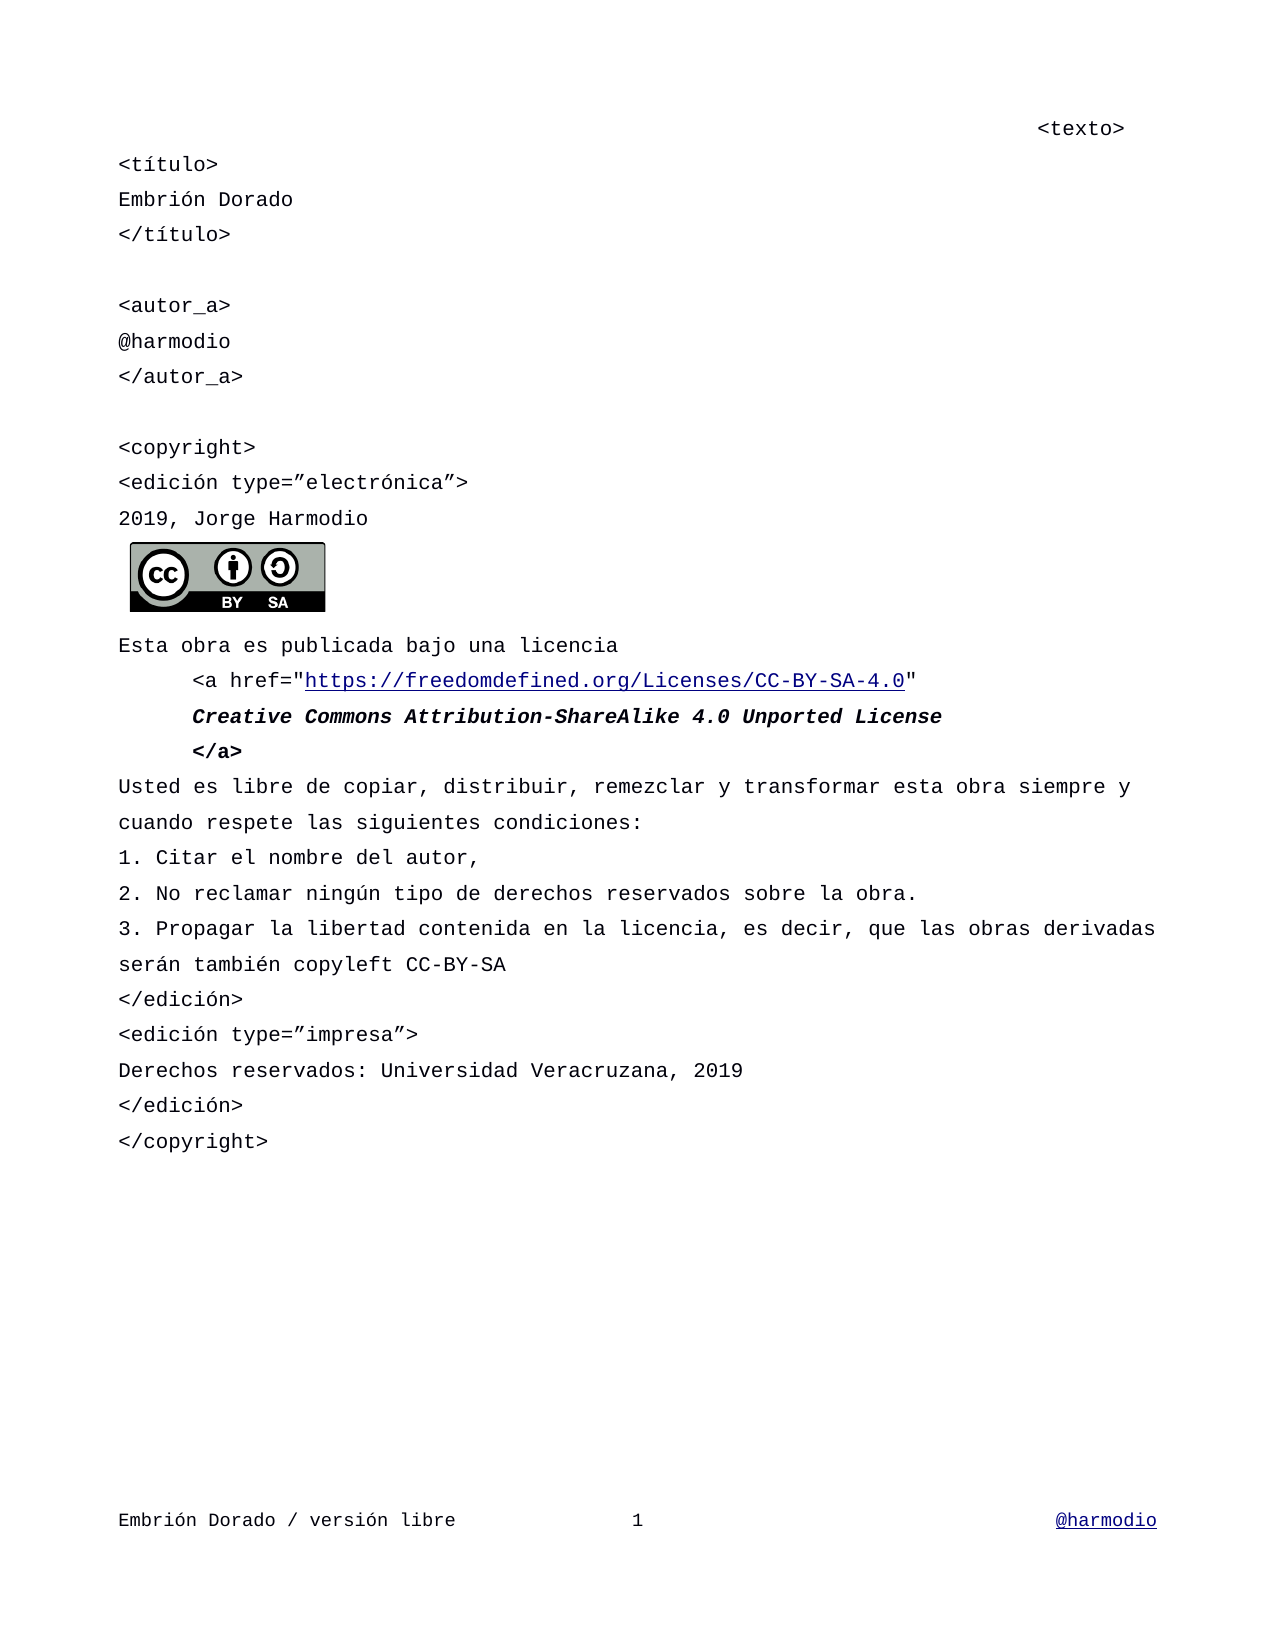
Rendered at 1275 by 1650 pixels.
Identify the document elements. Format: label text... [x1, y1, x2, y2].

text </a> [192, 741, 1157, 765]
text <autor_a> [118, 295, 1157, 319]
text <edición type=”impresa”> [118, 1024, 1157, 1048]
text 2. No reclamar ningún tipo de derechos reservados sobre la obra. [118, 883, 1157, 906]
picture [129, 542, 326, 612]
text </copyright> [118, 1131, 1157, 1154]
text </autor_a> [118, 366, 1157, 390]
text </edición> [118, 1095, 1157, 1119]
text </título> [118, 224, 1157, 248]
text <a href="https://freedomdefined.org/Licenses/CC-BY-SA-4.0" [192, 670, 1157, 694]
text </edición> [118, 989, 1157, 1013]
text 2019, Jorge Harmodio [118, 508, 1157, 531]
text <texto> [118, 118, 1157, 142]
text <título> [118, 153, 1157, 177]
text Usted es libre de copiar, distribuir, remezclar y transformar esta obra siempre y cuando respete las siguientes condiciones: [118, 777, 1157, 836]
text <edición type=”electrónica”> [118, 472, 1157, 496]
text <copyright> [118, 437, 1157, 461]
text Creative Commons Attribution-ShareAlike 4.0 Unported License [192, 706, 1157, 729]
text Esta obra es publicada bajo una licencia [118, 612, 1157, 658]
text Embrión Dorado [118, 189, 1157, 213]
text Derechos reservados: Universidad Veracruzana, 2019 [118, 1060, 1157, 1083]
text 3. Propagar la libertad contenida en la licencia, es decir, que las obras derivadas serán también copyleft CC-BY-SA [118, 918, 1157, 977]
text @harmodio [118, 331, 1157, 354]
text 1. Citar el nombre del autor, [118, 847, 1157, 871]
